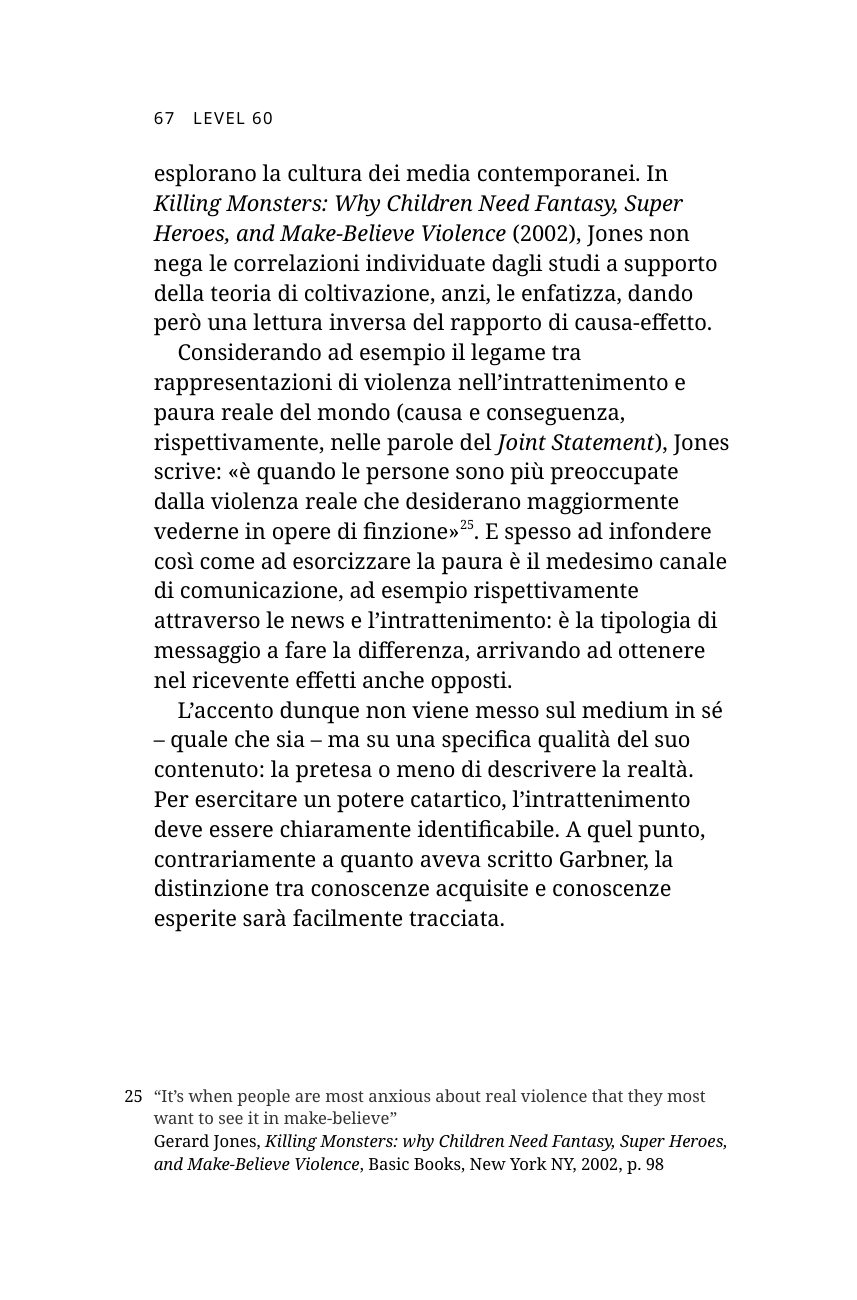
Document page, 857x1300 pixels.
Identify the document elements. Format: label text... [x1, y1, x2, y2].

text Gerard Jones, Killing Monsters: why Children Need Fantasy, Super Heroes, and Make-Believe Violence, Basic Books, New York NY, 2002, p. 98 [124, 1130, 732, 1175]
text L’accento dunque non viene messo sul medium in sé – quale che sia – ma su una specifica qualità del suo contenuto: la pretesa o meno di descrivere la realtà. Per esercitare un potere catartico, l’intrattenimento deve essere chiaramente identificabile. A quel punto, contrariamente a quanto aveva scritto Garbner, la distinzione tra conoscenze acquisite e conoscenze esperite sarà facilmente tracciata. [153, 695, 732, 933]
text “It’s when people are most anxious about real violence that they most want to see it in make-believe” [124, 1084, 732, 1130]
text Considerando ad esempio il legame tra rappresentazioni di violenza nell’intrattenimento e paura reale del mondo (causa e conseguenza, rispettivamente, nelle parole del Joint Statement), Jones scrive: «è quando le persone sono più preoccupate dalla violenza reale che desiderano maggiormente vederne in opere di finzione». E spesso ad infondere così come ad esorcizzare la paura è il medesimo canale di comunicazione, ad esempio rispettivamente attraverso le news e l’intrattenimento: è la tipologia di messaggio a fare la differenza, arrivando ad ottenere nel ricevente effetti anche opposti. [153, 337, 732, 695]
text esplorano la cultura dei media contemporanei. In Killing Monsters: Why Children Need Fantasy, Super Heroes, and Make-Believe Violence (2002), Jones non nega le correlazioni individuate dagli studi a supporto della teoria di coltivazione, anzi, le enfatizza, dando però una lettura inversa del rapporto di causa-effetto. [153, 158, 732, 337]
